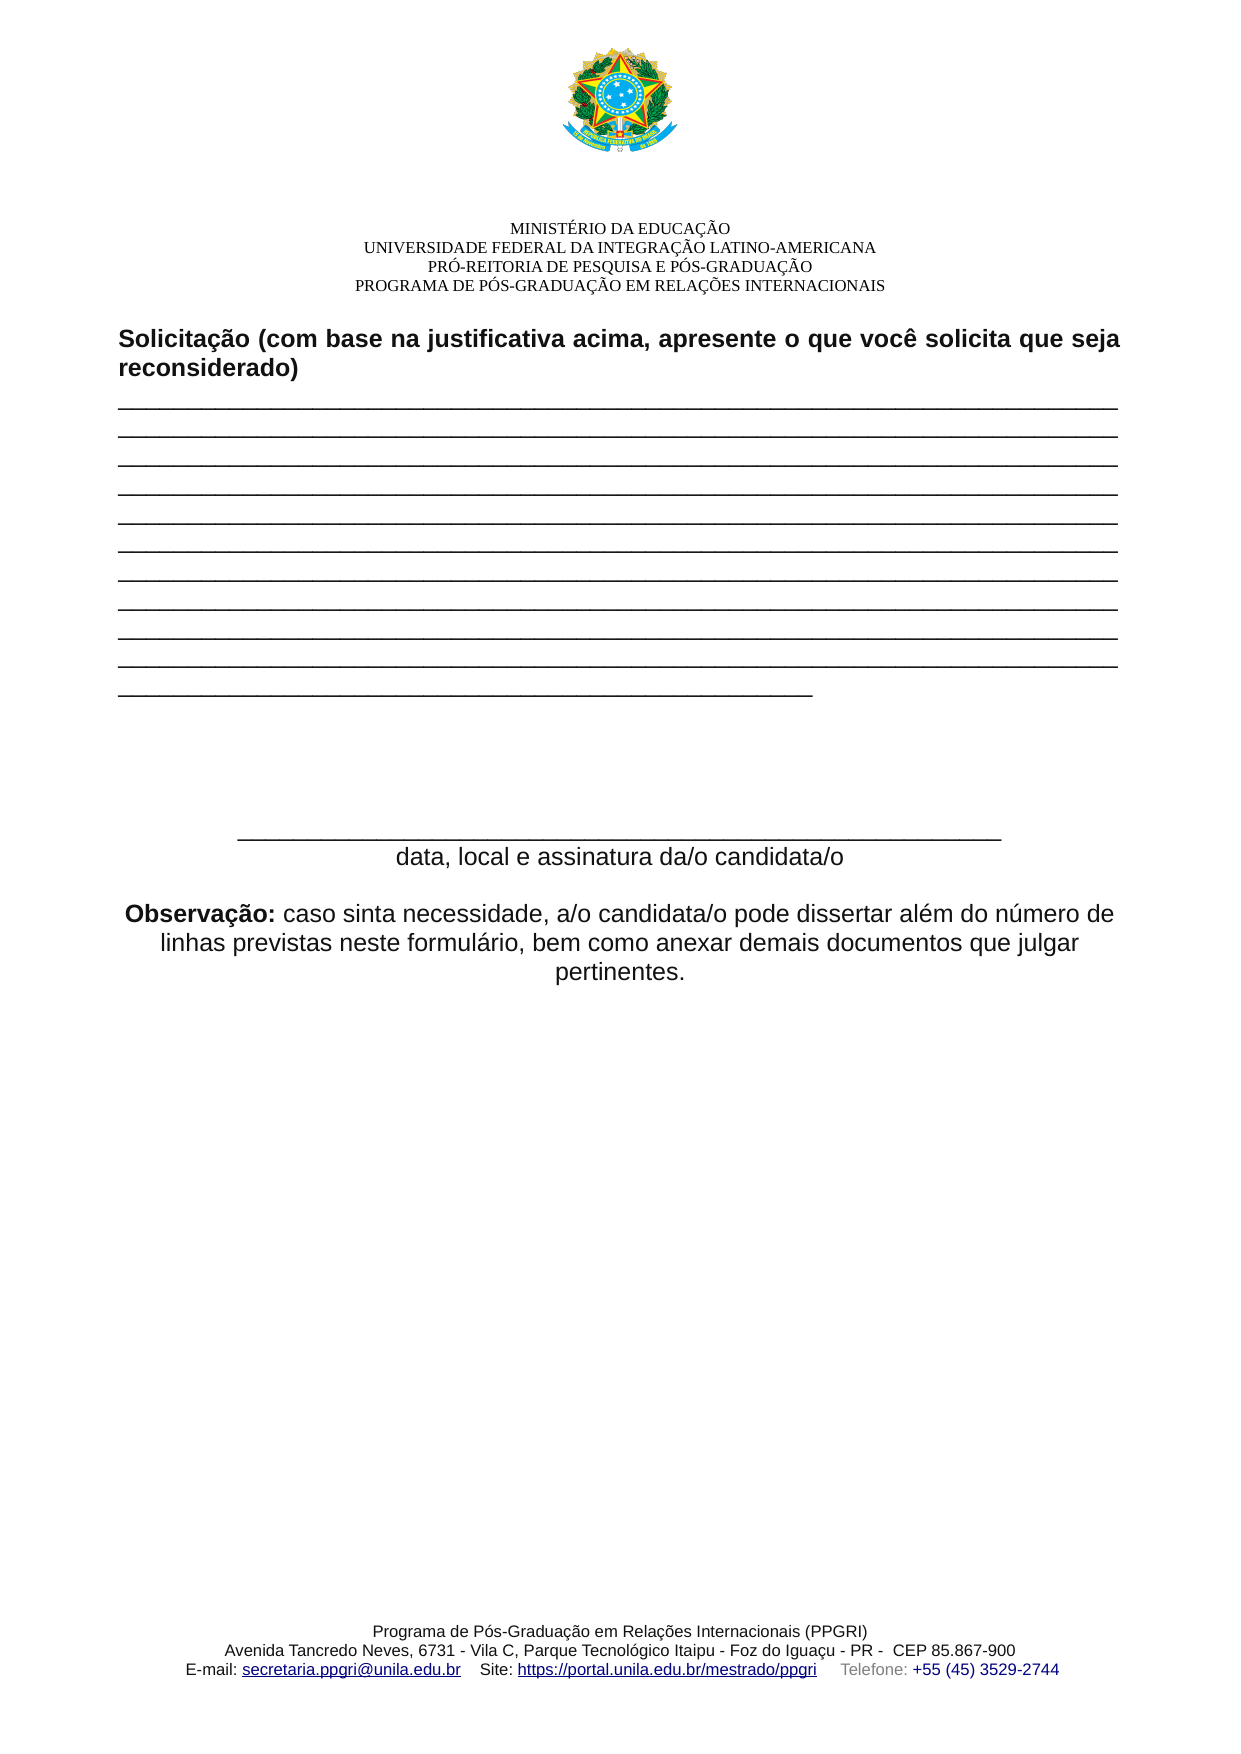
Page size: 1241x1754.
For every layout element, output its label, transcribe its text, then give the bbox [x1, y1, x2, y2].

picture [585, 131, 604, 149]
text Observação: caso sinta necessidade, a/o candidata/o pode dissertar além do número de linhas previstas neste formulário, bem como anexar demais documentos que julgar pertinentes. [118, 870, 1122, 985]
text data, local e assinatura da/o candidata/o [118, 842, 1122, 870]
text _______________________________________________________ [118, 813, 1122, 842]
text __________________________________________________________________________________________________________________________________________________________________________________________________________________________________________________________________________________________________________________________________________________________________________________________________________________________________________________________________________________________________________________________________________________________________________________________________________________________________________________________________________________________________________________________________________________________________________________________________ [118, 382, 1122, 698]
picture [562, 48, 678, 152]
text Solicitação (com base na justificativa acima, apresente o que você solicita que seja reconsiderado) [118, 324, 1122, 382]
